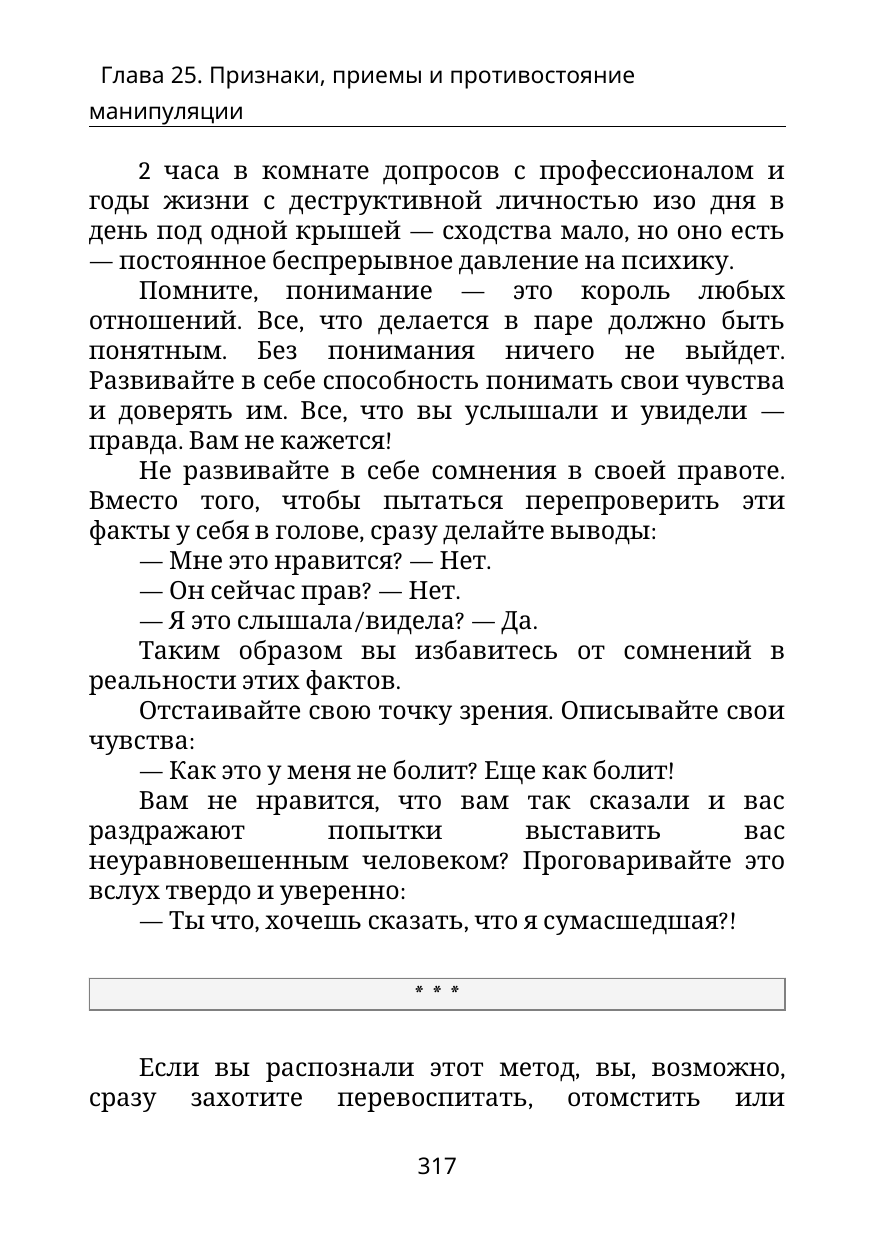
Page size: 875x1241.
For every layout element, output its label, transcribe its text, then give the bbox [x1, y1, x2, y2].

text Вам не нравится, что вам так сказали и вас раздражают попытки выставить вас неуравновешенным человеком? Проговаривайте это вслух твердо и уверенно: [88, 786, 786, 906]
text — Ты что, хочешь сказать, что я сумасшедшая?! [88, 906, 786, 936]
text Помните, понимание — это король любых отношений. Все, что делается в паре должно быть понятным. Без понимания ничего не выйдет. Развивайте в себе способность понимать свои чувства и доверять им. Все, что вы услышали и увидели — правда. Вам не кажется! [88, 276, 786, 456]
text Если вы распознали этот метод, вы, возможно, сразу захотите перевоспитать, отомстить или [88, 1052, 786, 1112]
text 2 часа в комнате допросов с профессионалом и годы жизни с деструктивной личностью изо дня в день под одной крышей — сходства мало, но оно есть — постоянное беспрерывное давление на психику. [88, 156, 786, 276]
text Отстаивайте свою точку зрения. Описывайте свои чувства: [88, 696, 786, 756]
text — Он сейчас прав? — Нет. [88, 576, 786, 606]
text Таким образом вы избавитесь от сомнений в реальности этих фактов. [88, 636, 786, 696]
text — Мне это нравится? — Нет. [88, 546, 786, 576]
text — Как это у меня не болит? Еще как болит! [88, 756, 786, 786]
text Не развивайте в себе сомнения в своей правоте. Вместо того, чтобы пытаться перепроверить эти факты у себя в голове, сразу делайте выводы: [88, 456, 786, 546]
text — Я это слышала/видела? — Да. [88, 606, 786, 636]
subtitle * * * [90, 979, 784, 1009]
